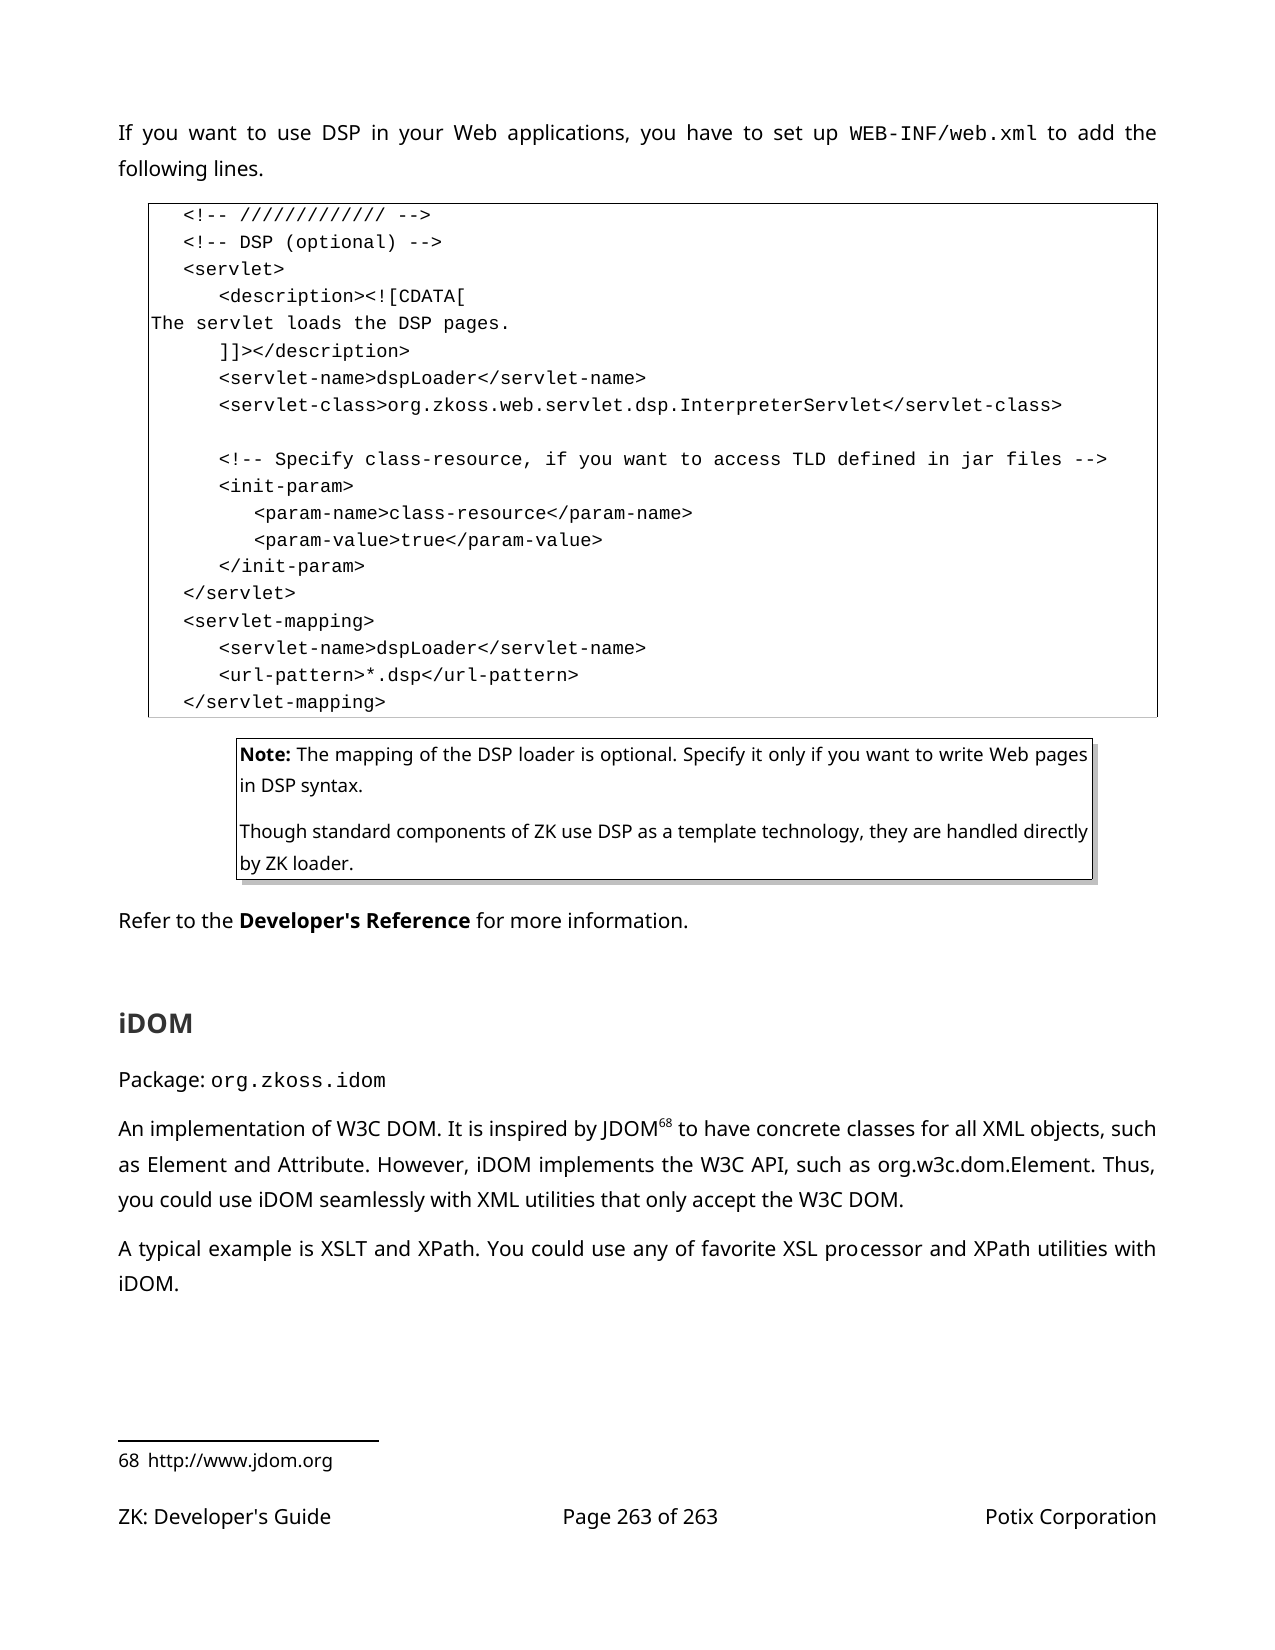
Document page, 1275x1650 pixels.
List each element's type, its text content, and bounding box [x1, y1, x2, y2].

text Refer to the Developer's Reference for more information. [118, 906, 1157, 934]
text Though standard components of ZK use DSP as a template technology, they are handled directly by ZK loader. [237, 816, 1092, 879]
text <servlet> [149, 257, 1157, 281]
subtitle iDOM [118, 1005, 1157, 1042]
text <servlet-name>dspLoader</servlet-name> [149, 366, 1157, 390]
text http://www.jdom.org [118, 1447, 1157, 1473]
text <servlet-name>dspLoader</servlet-name> [149, 636, 1157, 660]
text <!-- ///////////// --> [149, 204, 1157, 227]
text <init-param> <param-name>class-resource</param-name> <param-value>true</param-value> </init-param> [149, 474, 1157, 578]
text <!-- DSP (optional) --> [149, 230, 1157, 254]
text </servlet> [149, 581, 1157, 606]
text If you want to use DSP in your Web applications, you have to set up WEB-INF/web.xml to add the following lines. [118, 118, 1157, 182]
text An implementation of W3C DOM. It is inspired by JDOM to have concrete classes for all XML objects, such as Element and Attribute. However, iDOM implements the W3C API, such as org.w3c.dom.Element. Thus, you could use iDOM seamlessly with XML utilities that only accept the W3C DOM. [118, 1114, 1157, 1213]
text Note: The mapping of the DSP loader is optional. Specify it only if you want to write Web pages in DSP syntax. [237, 739, 1092, 798]
text </servlet-mapping> [149, 690, 1157, 717]
text <description><![CDATA[ [149, 284, 1157, 308]
text Package: org.zkoss.idom [118, 1065, 1157, 1094]
text <!-- Specify class-resource, if you want to access TLD defined in jar files --> [149, 447, 1157, 471]
text A typical example is XSLT and XPath. You could use any of favorite XSL processor and XPath utilities with iDOM. [118, 1234, 1157, 1297]
text The servlet loads the DSP pages. [149, 311, 1157, 336]
text ]]></description> [149, 338, 1157, 363]
text <url-pattern>*.dsp</url-pattern> [149, 663, 1157, 687]
text <servlet-class>org.zkoss.web.servlet.dsp.InterpreterServlet</servlet-class> [149, 393, 1157, 417]
text <servlet-mapping> [149, 608, 1157, 633]
